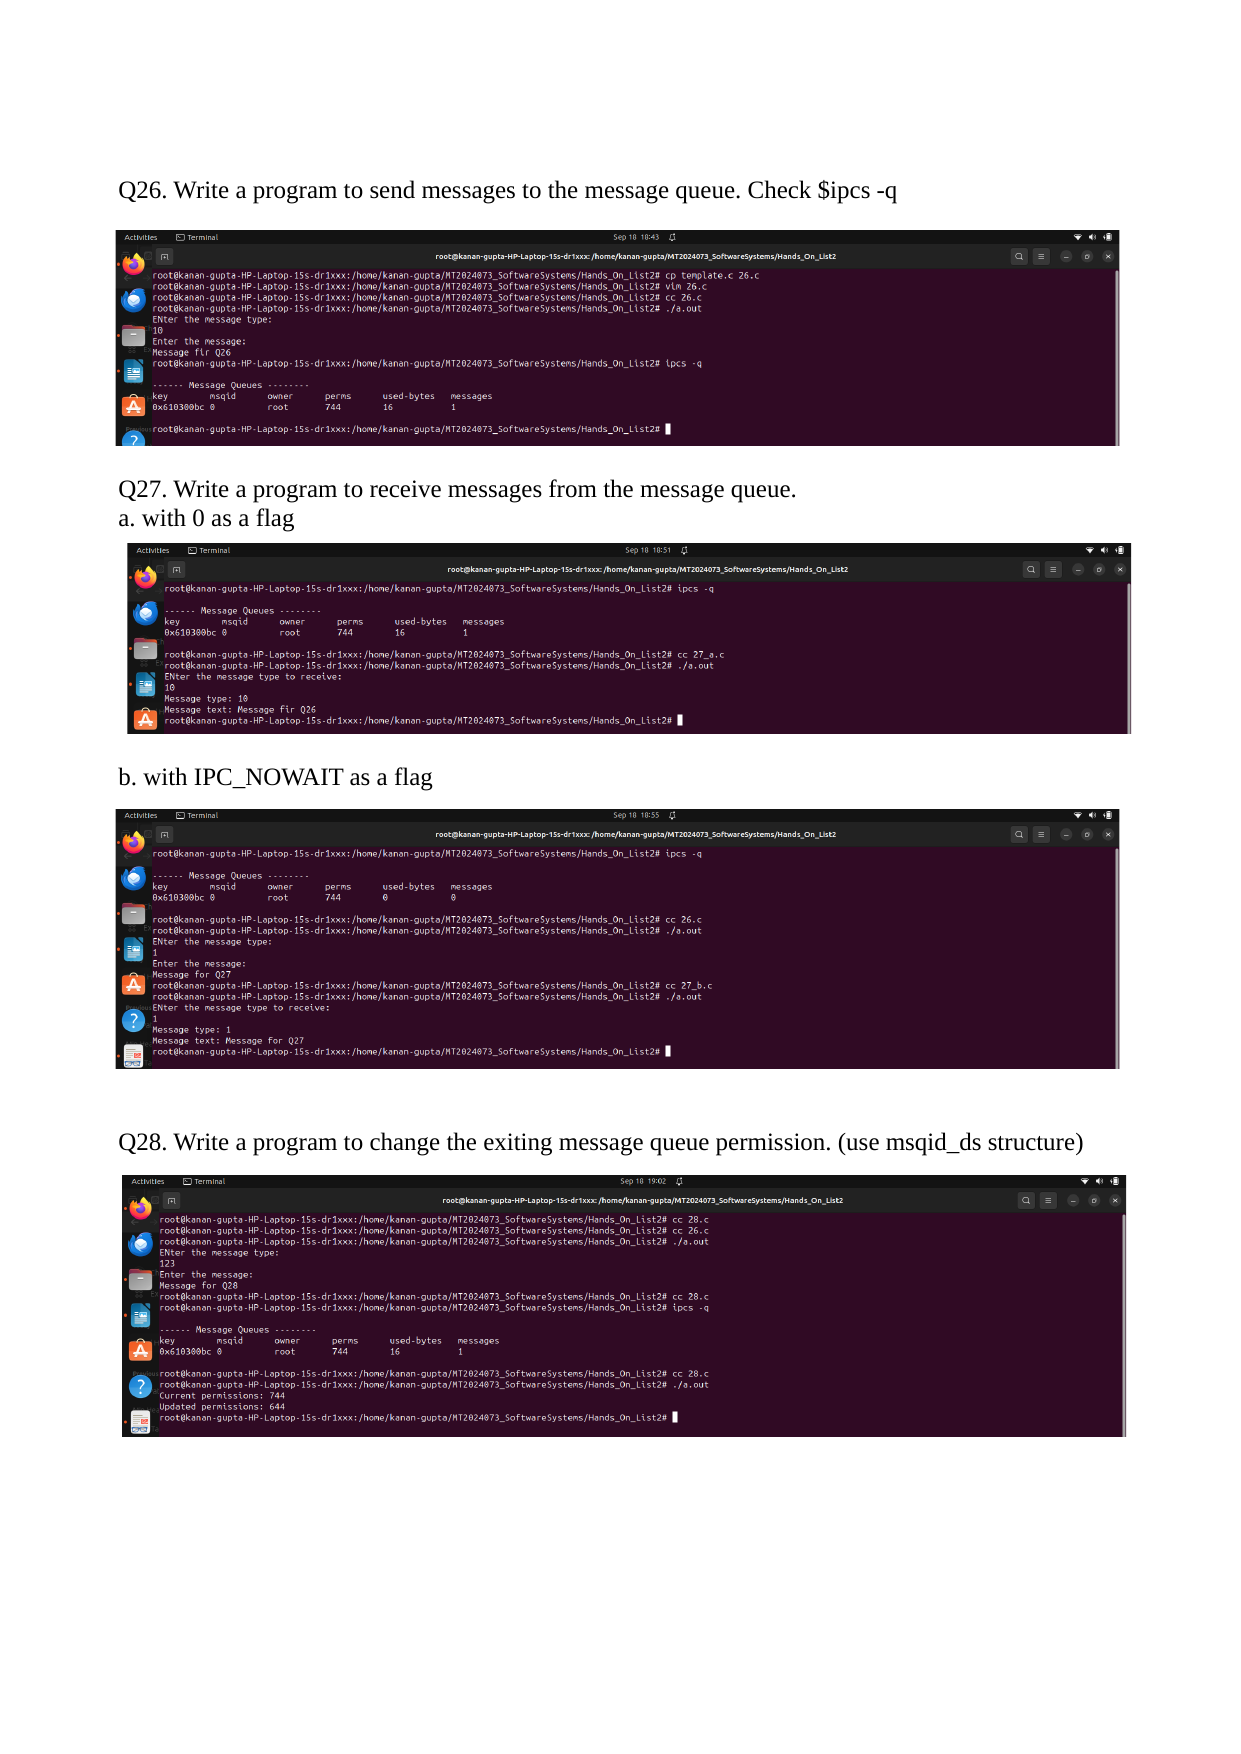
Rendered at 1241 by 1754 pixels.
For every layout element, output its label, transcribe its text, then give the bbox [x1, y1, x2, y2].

text Q26. Write a program to send messages to the message queue. Check $ipcs -q Q27. Write a program to receive messages from the message queue. [118, 176, 1122, 503]
text [118, 1465, 1122, 1608]
text b. with IPC_NOWAIT as a flag [118, 762, 1122, 1127]
text Q28. Write a program to change the exiting message queue permission. (use msqid_ds structure) [118, 1127, 1122, 1155]
text a. with 0 as a flag [118, 503, 1122, 762]
